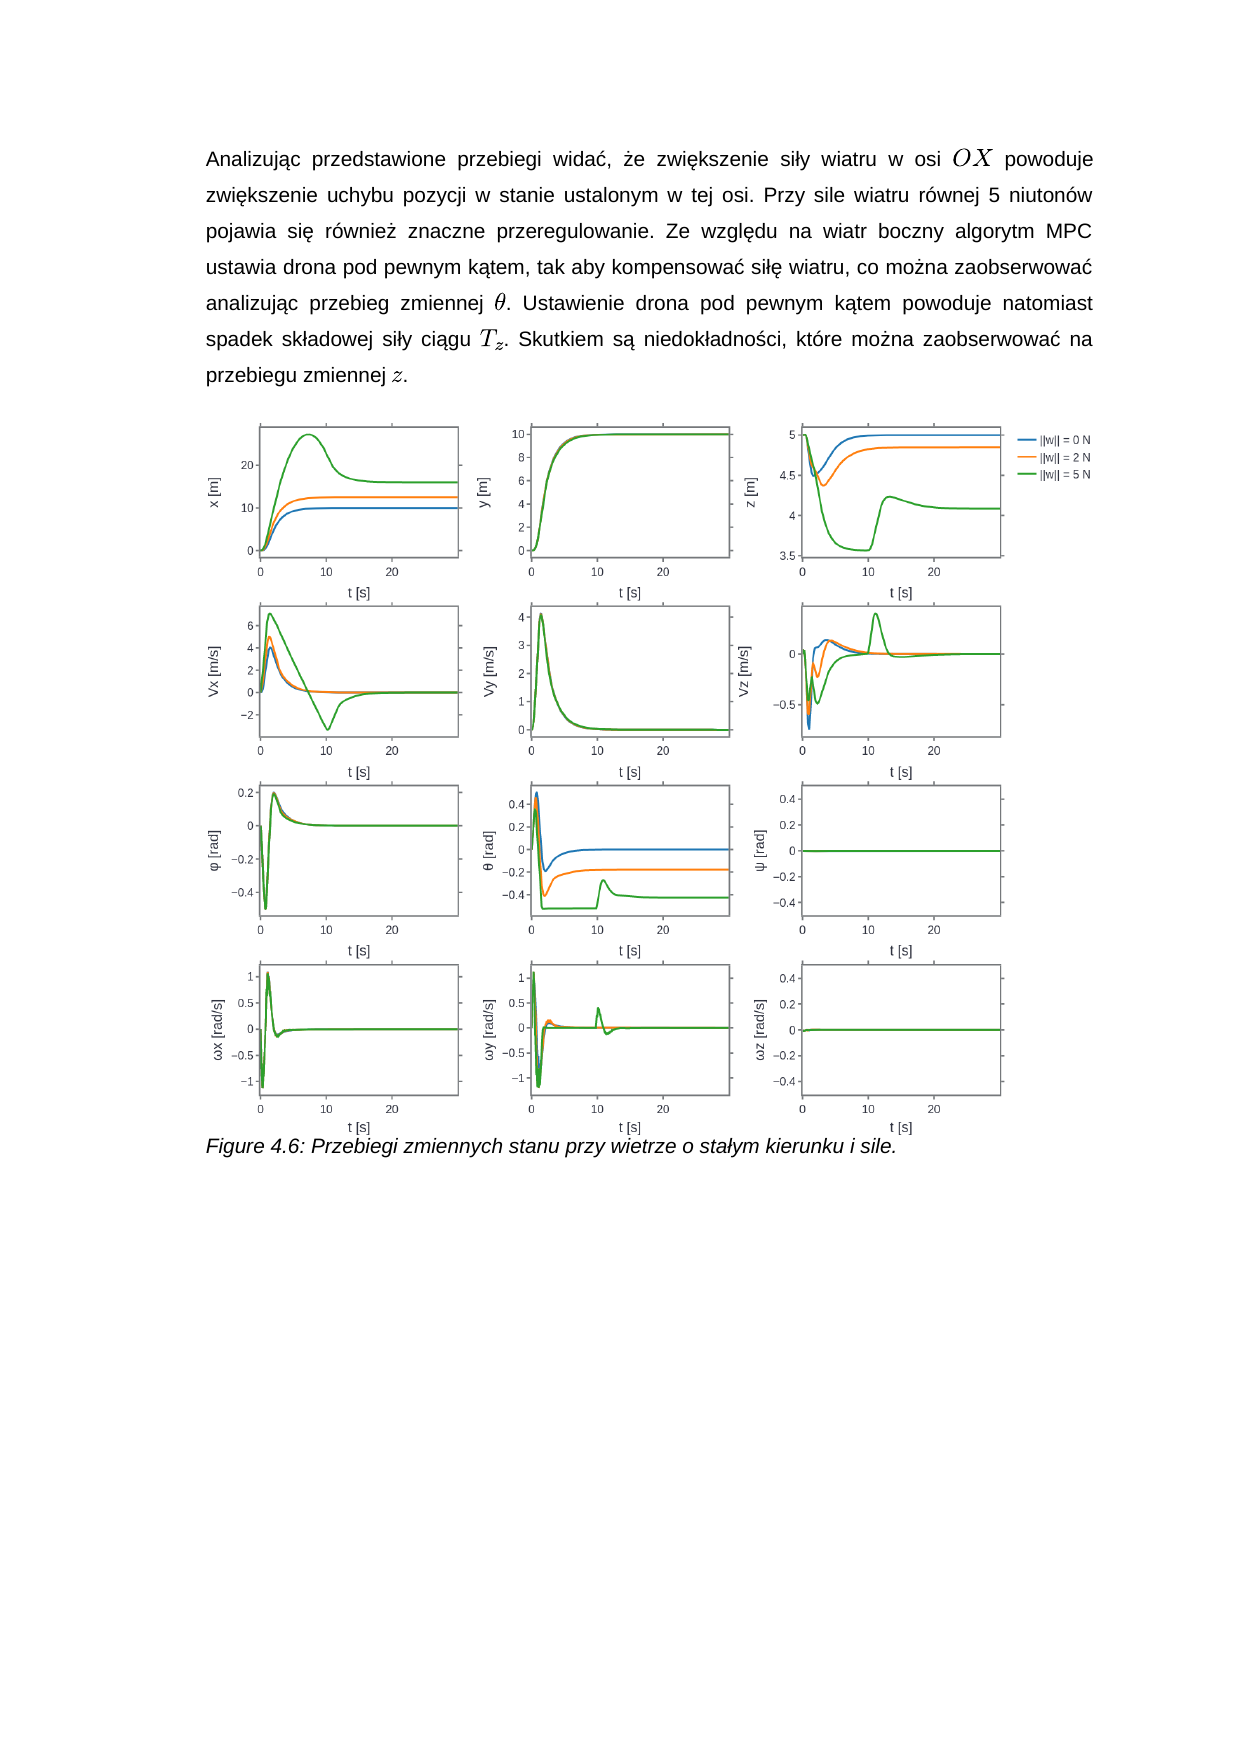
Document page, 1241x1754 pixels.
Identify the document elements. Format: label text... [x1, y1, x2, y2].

text Analizując przedstawione przebiegi widać, że zwiększenie siły wiatru w osi powoduje zwiększenie uchybu pozycji w stanie ustalonym w tej osi. Przy sile wiatru równej 5 niutonów pojawia się również znaczne przeregulowanie. Ze względu na wiatr boczny algorytm MPC ustawia drona pod pewnym kątem, tak aby kompensować siłę wiatru, co można zaobserwować analizując przebieg zmiennej . Ustawienie drona pod pewnym kątem powoduje natomiast spadek składowej siły ciągu . Skutkiem są niedokładności, które można zaobserwować na przebiegu zmiennej . [206, 147, 1093, 387]
picture [205, 423, 1094, 1135]
text Figure 4.6: Przebiegi zmiennych stanu przy wietrze o stałym kierunku i sile. [206, 1135, 1093, 1158]
